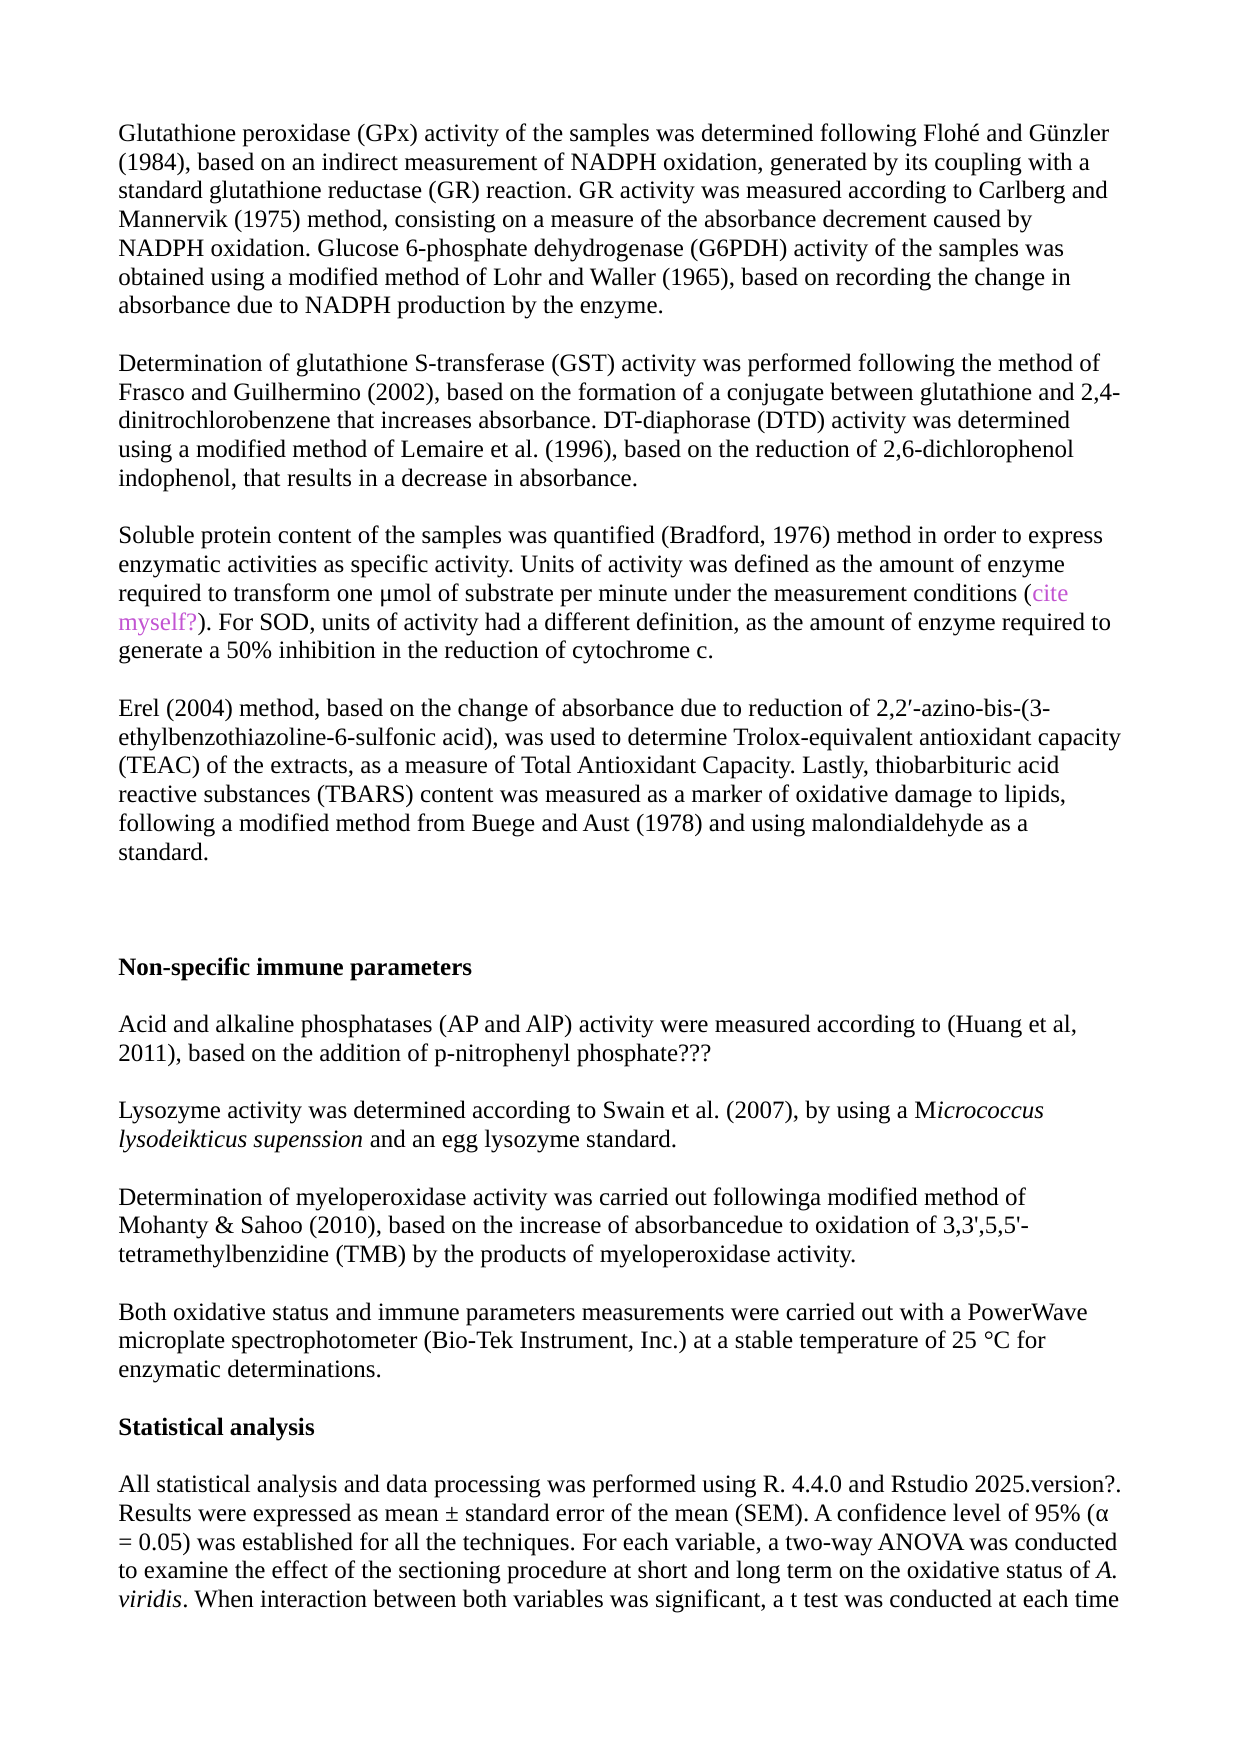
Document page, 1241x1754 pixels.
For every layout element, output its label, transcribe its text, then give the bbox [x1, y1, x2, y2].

text Both oxidative status and immune parameters measurements were carried out with a PowerWave microplate spectrophotometer (Bio-Tek Instrument, Inc.) at a stable temperature of 25 °C for enzymatic determinations. [118, 1297, 1122, 1383]
text All statistical analysis and data processing was performed using R. 4.4.0 and Rstudio 2025.version?. Results were expressed as mean ± standard error of the mean (SEM). A confidence level of 95% (α = 0.05) was established for all the techniques. For each variable, a two-way ANOVA was conducted to examine the effect of the sectioning procedure at short and long term on the oxidative status of A. viridis. When interaction between both variables was significant, a t test was conducted at each time [118, 1469, 1122, 1613]
text Non-specific immune parameters [118, 952, 1122, 981]
text Erel (2004) method, based on the change of absorbance due to reduction of 2,2′-azino-bis-(3-ethylbenzothiazoline-6-sulfonic acid), was used to determine Trolox-equivalent antioxidant capacity (TEAC) of the extracts, as a measure of Total Antioxidant Capacity. Lastly, thiobarbituric acid reactive substances (TBARS) content was measured as a marker of oxidative damage to lipids, following a modified method from Buege and Aust (1978) and using malondialdehyde as a standard. [118, 693, 1122, 866]
text Determination of myeloperoxidase activity was carried out followinga modified method of Mohanty & Sahoo (2010), based on the increase of absorbancedue to oxidation of 3,3',5,5'-tetramethylbenzidine (TMB) by the products of myeloperoxidase activity. [118, 1182, 1122, 1268]
text Soluble protein content of the samples was quantified (Bradford, 1976) method in order to express enzymatic activities as specific activity. Units of activity was defined as the amount of enzyme required to transform one μmol of substrate per minute under the measurement conditions (cite myself?). For SOD, units of activity had a different definition, as the amount of enzyme required to generate a 50% inhibition in the reduction of cytochrome c. [118, 521, 1122, 664]
text Acid and alkaline phosphatases (AP and AlP) activity were measured according to (Huang et al, 2011), based on the addition of p-nitrophenyl phosphate??? [118, 1009, 1122, 1067]
text Statistical analysis [118, 1412, 1122, 1441]
text Glutathione peroxidase (GPx) activity of the samples was determined following Flohé and Günzler (1984), based on an indirect measurement of NADPH oxidation, generated by its coupling with a standard glutathione reductase (GR) reaction. GR activity was measured according to Carlberg and Mannervik (1975) method, consisting on a measure of the absorbance decrement caused by NADPH oxidation. Glucose 6-phosphate dehydrogenase (G6PDH) activity of the samples was obtained using a modified method of Lohr and Waller (1965), based on recording the change in absorbance due to NADPH production by the enzyme. [118, 118, 1122, 319]
text Lysozyme activity was determined according to Swain et al. (2007), by using a Micrococcus lysodeikticus supenssion and an egg lysozyme standard. [118, 1096, 1122, 1153]
text Determination of glutathione S-transferase (GST) activity was performed following the method of Frasco and Guilhermino (2002), based on the formation of a conjugate between glutathione and 2,4-dinitrochlorobenzene that increases absorbance. DT-diaphorase (DTD) activity was determined using a modified method of Lemaire et al. (1996), based on the reduction of 2,6-dichlorophenol indophenol, that results in a decrease in absorbance. [118, 348, 1122, 492]
